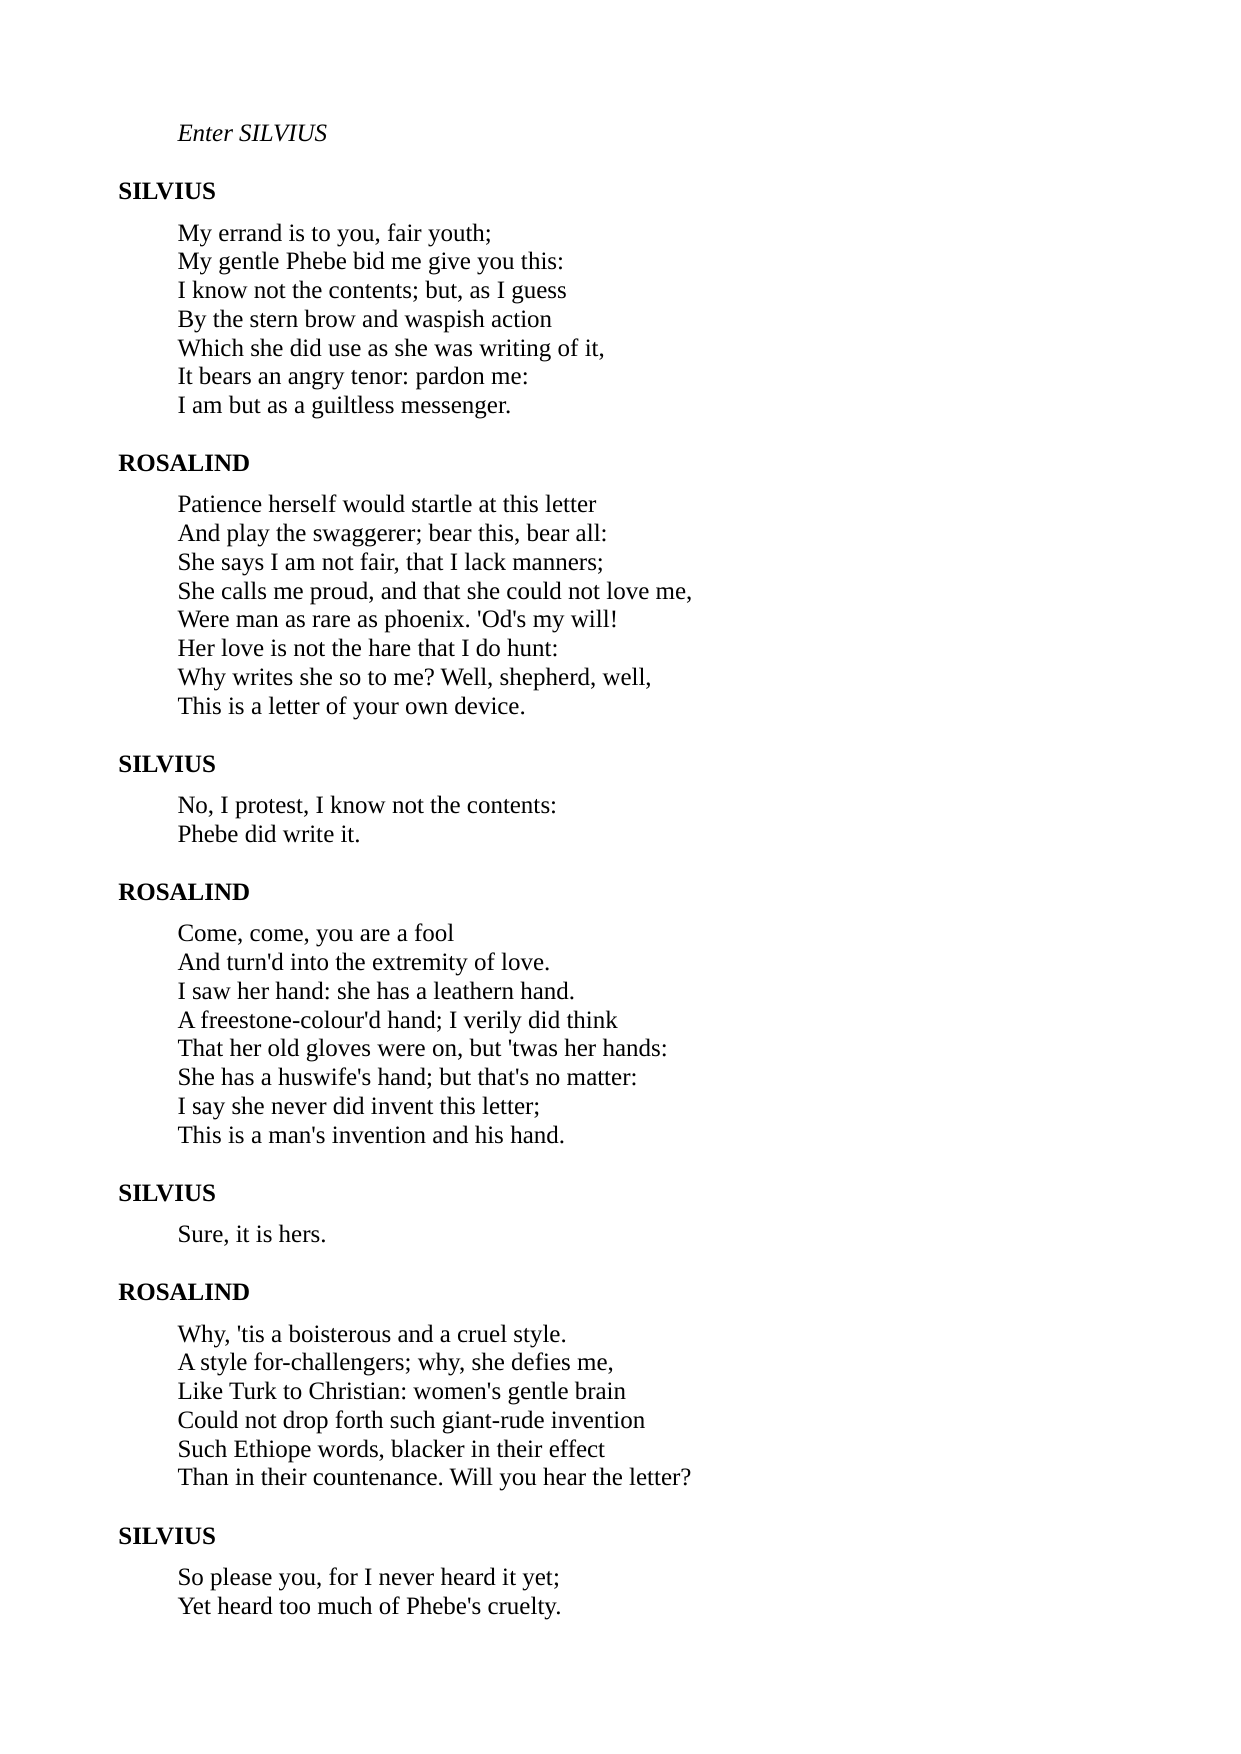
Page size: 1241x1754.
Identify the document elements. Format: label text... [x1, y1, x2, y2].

text ROSALIND [118, 448, 1122, 477]
text ROSALIND [118, 877, 1122, 906]
text No, I protest, I know not the contents: Phebe did write it. [177, 790, 1063, 848]
text So please you, for I never heard it yet; Yet heard too much of Phebe's cruelty. [177, 1562, 1063, 1619]
text Come, come, you are a fool And turn'd into the extremity of love. I saw her hand: she has a leathern hand. A freestone-colour'd hand; I verily did think That her old gloves were on, but 'twas her hands: She has a huswife's hand; but that's no matter: I say she never did invent this letter; This is a man's invention and his hand. [177, 918, 1063, 1148]
text Why, 'tis a boisterous and a cruel style. A style for-challengers; why, she defies me, Like Turk to Christian: women's gentle brain Could not drop forth such giant-rude invention Such Ethiope words, blacker in their effect Than in their countenance. Will you hear the letter? [177, 1319, 1063, 1491]
text SILVIUS [118, 176, 1122, 205]
text Enter SILVIUS [177, 118, 1063, 147]
text SILVIUS [118, 749, 1122, 778]
text SILVIUS [118, 1178, 1122, 1207]
text My errand is to you, fair youth; My gentle Phebe bid me give you this: I know not the contents; but, as I guess By the stern brow and waspish action Which she did use as she was writing of it, It bears an angry tenor: pardon me: I am but as a guiltless messenger. [177, 218, 1063, 419]
text Sure, it is hers. [177, 1219, 1063, 1248]
text Patience herself would startle at this letter And play the swaggerer; bear this, bear all: She says I am not fair, that I lack manners; She calls me proud, and that she could not love me, Were man as rare as phoenix. 'Od's my will! Her love is not the hare that I do hunt: Why writes she so to me? Well, shepherd, well, This is a letter of your own device. [177, 489, 1063, 719]
text SILVIUS [118, 1521, 1122, 1549]
text ROSALIND [118, 1277, 1122, 1306]
